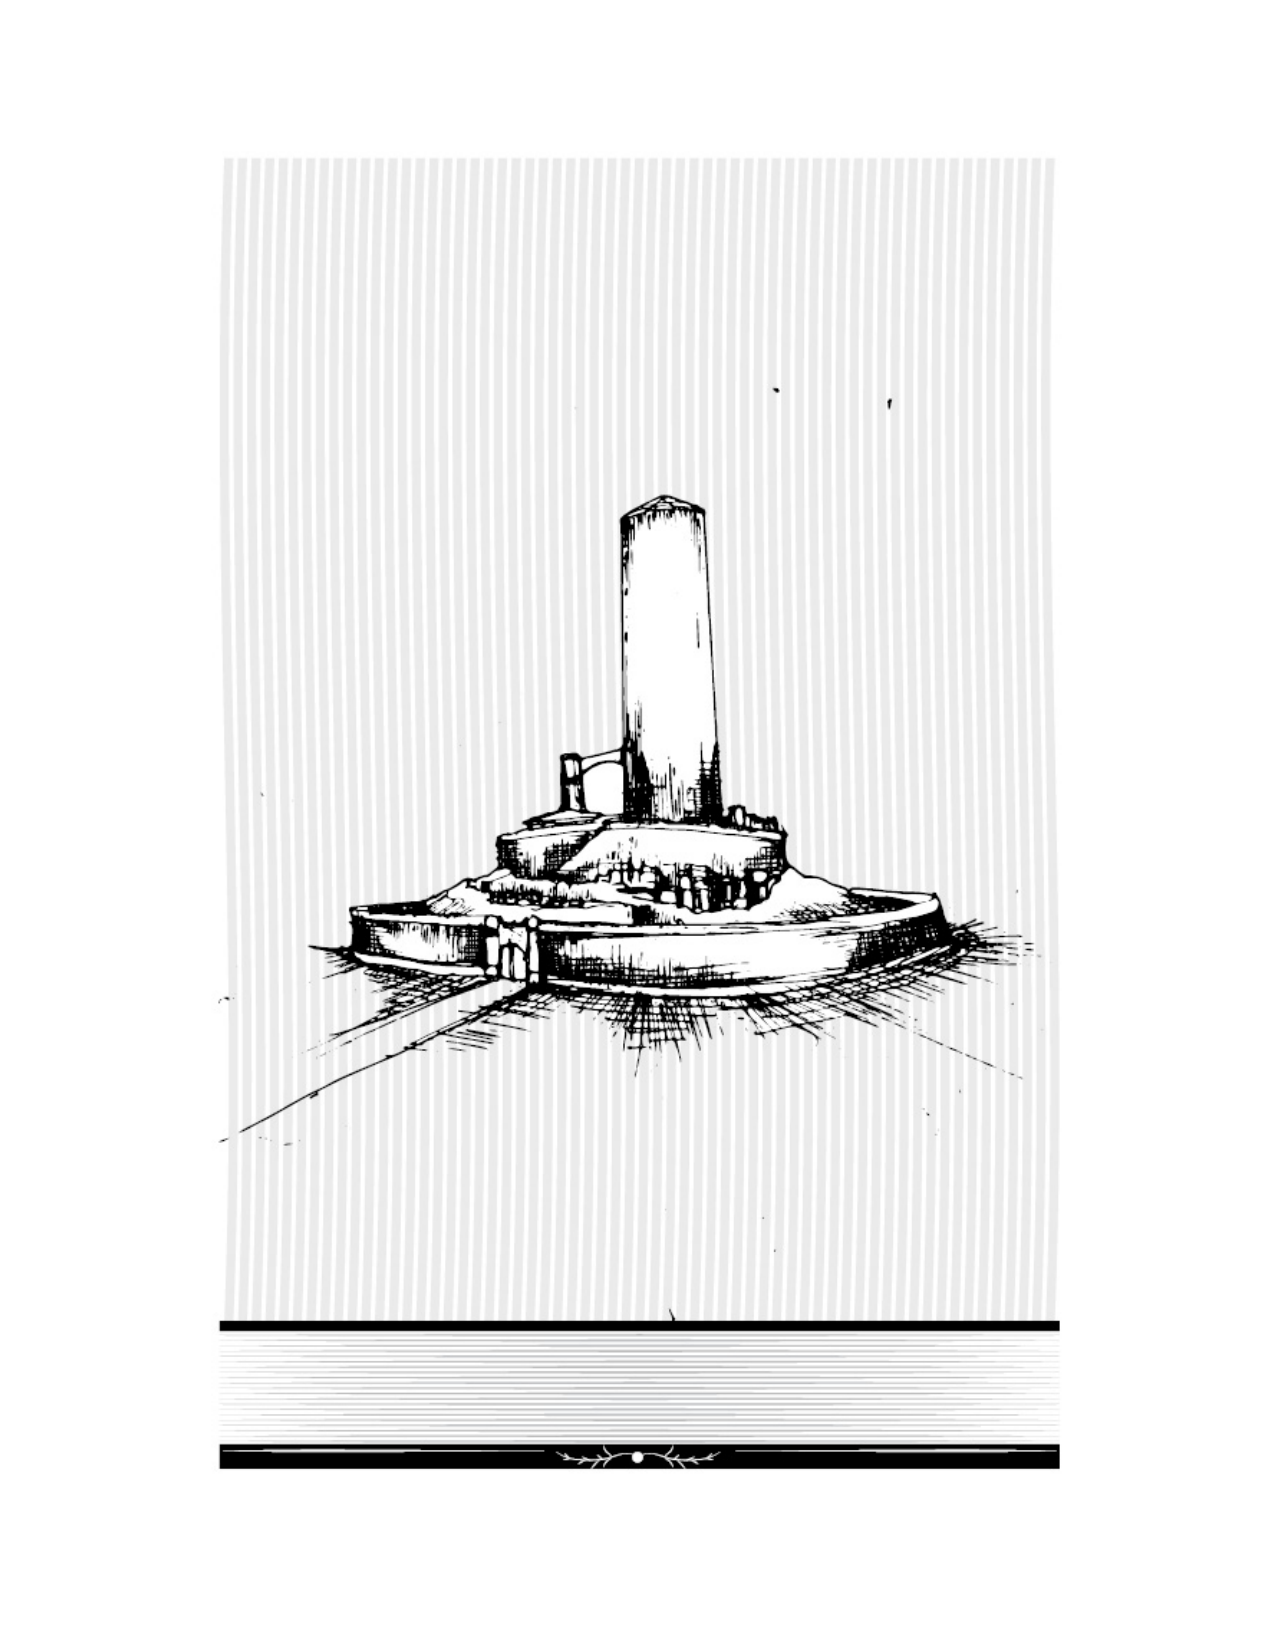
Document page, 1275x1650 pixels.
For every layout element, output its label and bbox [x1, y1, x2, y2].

picture [200, 140, 1080, 1482]
